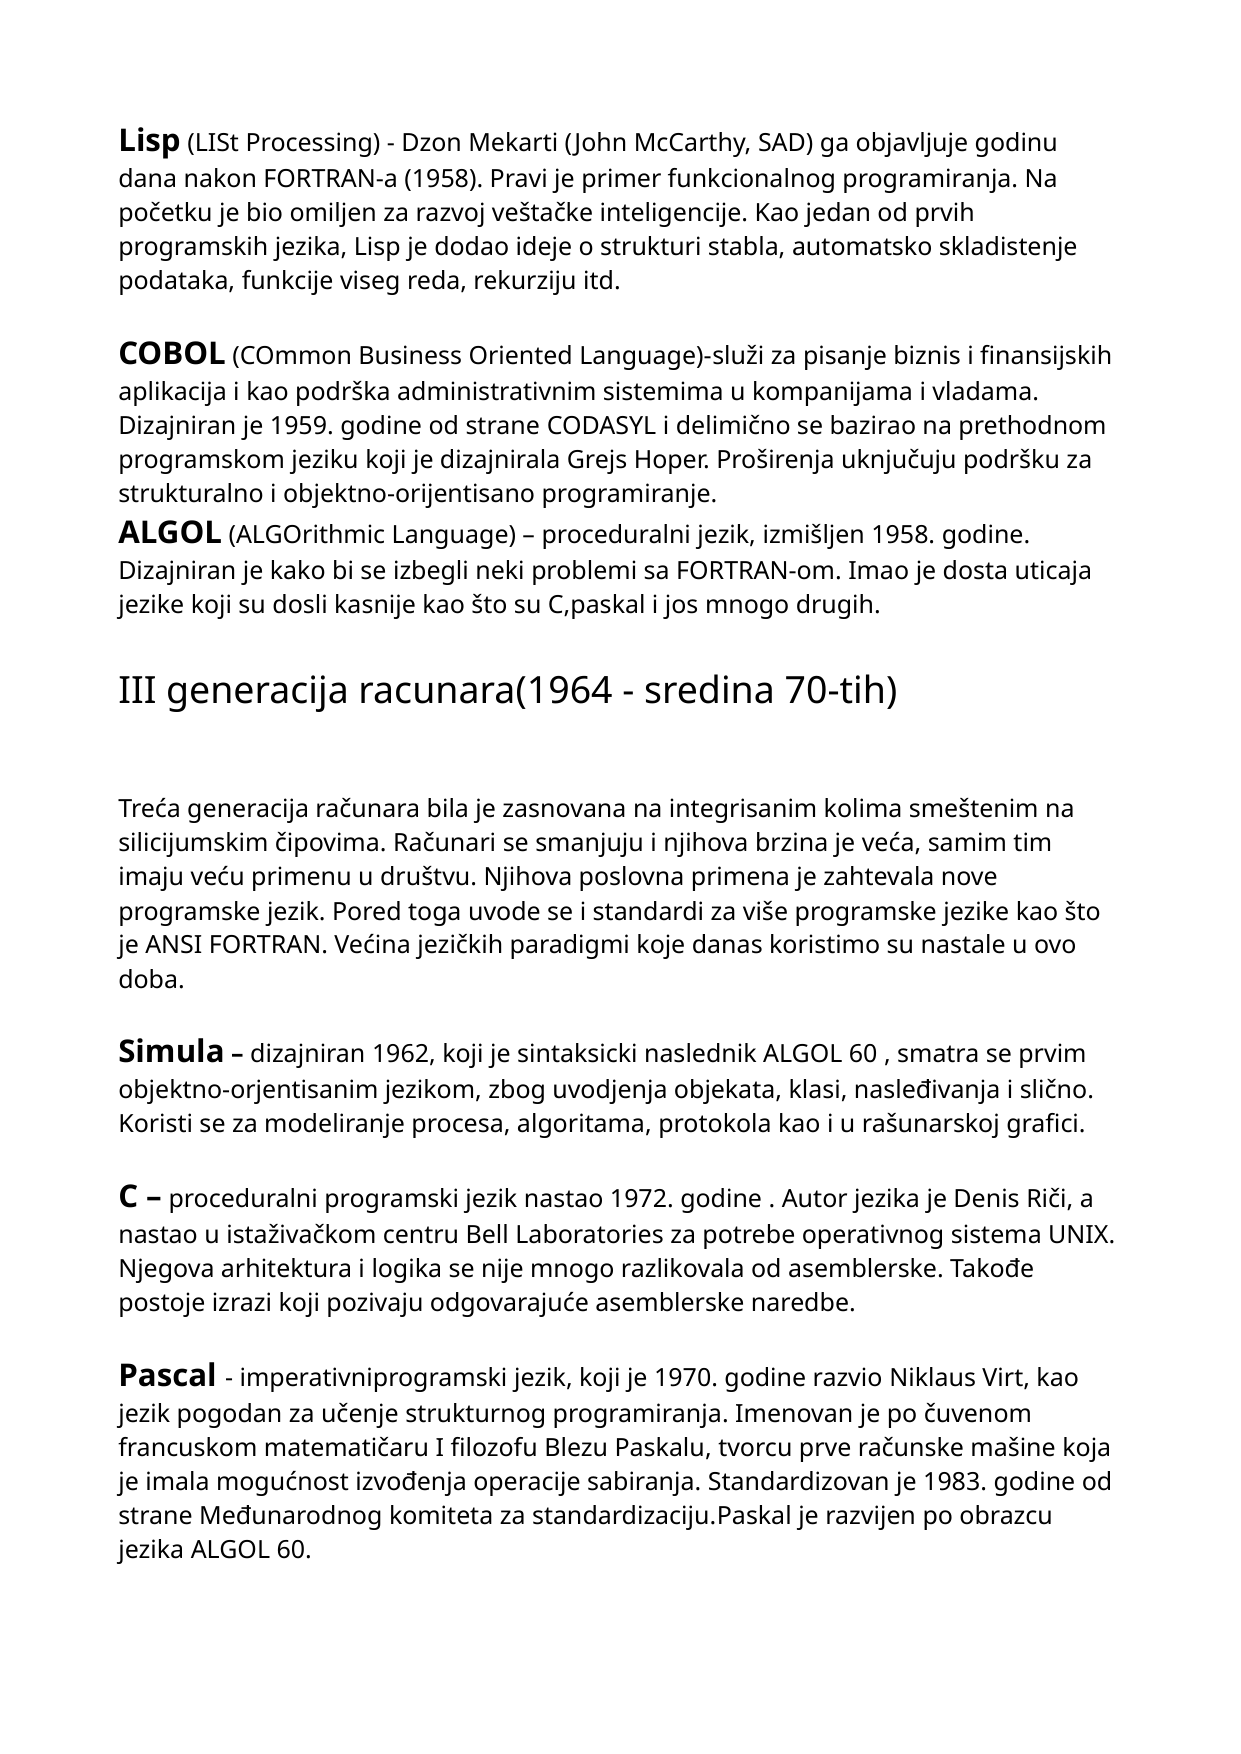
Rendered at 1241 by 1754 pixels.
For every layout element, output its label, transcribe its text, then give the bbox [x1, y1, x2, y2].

text Dizajniran je kako bi se izbegli neki problemi sa FORTRAN-om. Imao je dosta uticaja jezike koji su dosli kasnije kao što su C,paskal i jos mnogo drugih. [118, 552, 1122, 621]
text Simula – dizajniran 1962, koji je sintaksicki naslednik ALGOL 60 , smatra se prvim objektno-orjentisanim jezikom, zbog uvodjenja objekata, klasi, nasleđivanja i slično. Koristi se za modeliranje procesa, algoritama, protokola kao i u rašunarskoj grafici. [118, 1029, 1122, 1140]
text C – proceduralni programski jezik nastao 1972. godine . Autor jezika je Denis Riči, a nastao u istaživačkom centru Bell Laboratories za potrebe operativnog sistema UNIX. Njegova arhitektura i logika se nije mnogo razlikovala od asemblerske. Takođe postoje izrazi koji pozivaju odgovarajuće asemblerske naredbe. [118, 1174, 1122, 1319]
text Lisp (LISt Processing) - Dzon Mekarti (John McCarthy, SAD) ga objavljuje godinu dana nakon FORTRAN-a (1958). Pravi je primer funkcionalnog programiranja. Na početku je bio omiljen za razvoj veštačke inteligencije. Kao jedan od prvih programskih jezika, Lisp je dodao ideje o strukturi stabla, automatsko skladistenje podataka, funkcije viseg reda, rekurziju itd. [118, 118, 1122, 297]
text Pascal - imperativniprogramski jezik, koji je 1970. godine razvio Niklaus Virt, kao jezik pogodan za učenje strukturnog programiranja. Imenovan je po čuvenom francuskom matematičaru I filozofu Blezu Paskalu, tvorcu prve računske mašine koja je imala mogućnost izvođenja operacije sabiranja. Standardizovan je 1983. godine od strane Međunarodnog komiteta za standardizaciju.Paskal je razvijen po obrazcu jezika ALGOL 60. [118, 1353, 1122, 1566]
text COBOL (COmmon Business Oriented Language)-služi za pisanje biznis i finansijskih aplikacija i kao podrška administrativnim sistemima u kompanijama i vladama. Dizajniran je 1959. godine od strane CODASYL i delimično se bazirao na prethodnom programskom jeziku koji je dizajnirala Grejs Hoper. Proširenja uknjučuju podršku za strukturalno i objektno-orijentisano programiranje. [118, 331, 1122, 510]
text III generacija racunara(1964 - sredina 70-tih) [118, 663, 1122, 714]
text ALGOL (ALGOrithmic Language) – proceduralni jezik, izmišljen 1958. godine. [118, 510, 1122, 552]
text Treća generacija računara bila je zasnovana na integrisanim kolima smeštenim na silicijumskim čipovima. Računari se smanjuju i njihova brzina je veća, samim tim imaju veću primenu u društvu. Njihova poslovna primena je zahtevala nove programske jezik. Pored toga uvode se i standardi za više programske jezike kao što je ANSI FORTRAN. Većina jezičkih paradigmi koje danas koristimo su nastale u ovo doba. [118, 791, 1122, 995]
